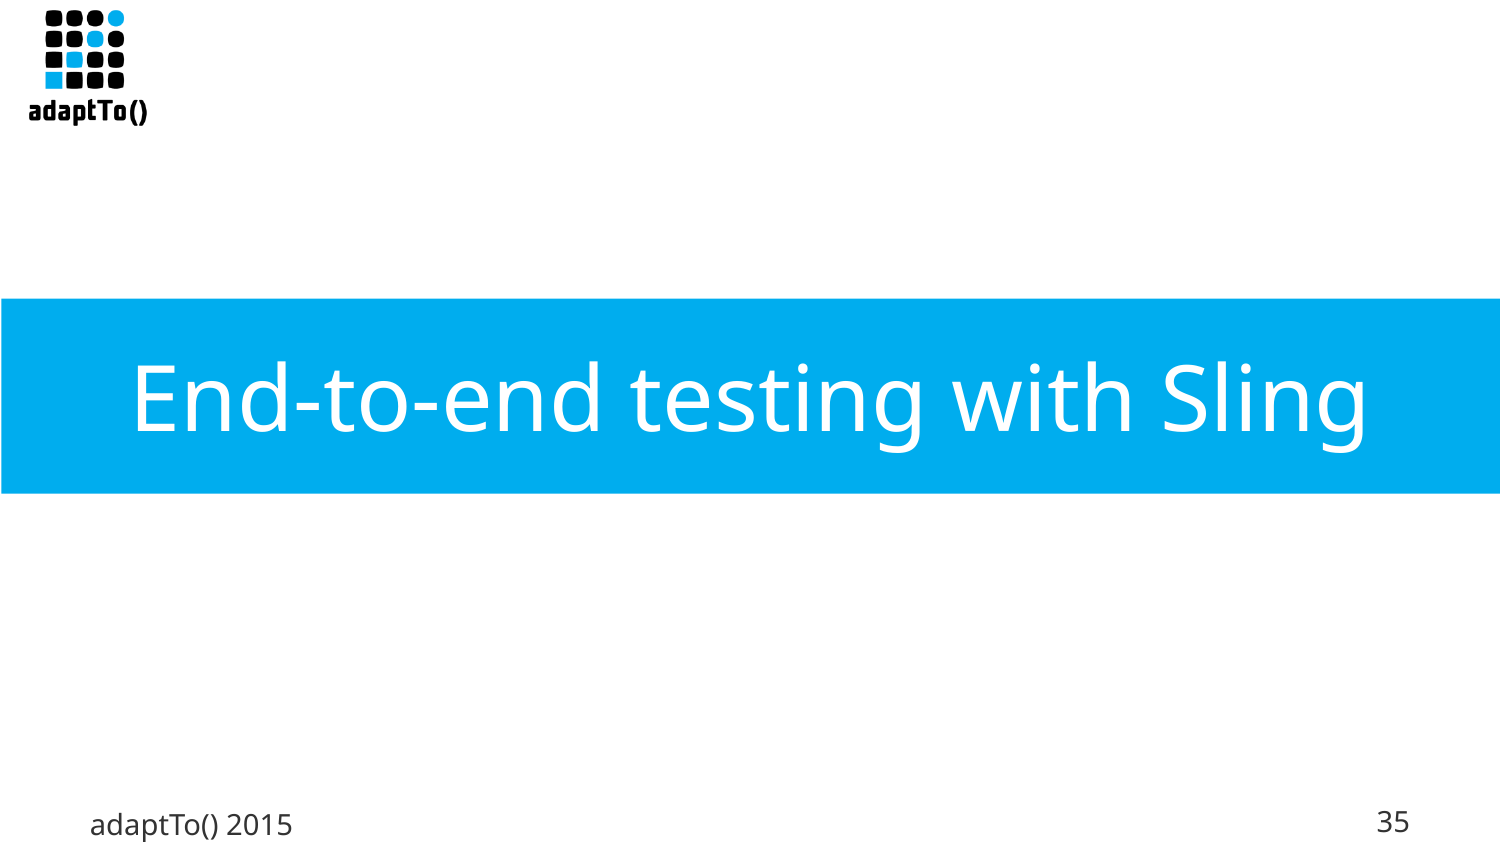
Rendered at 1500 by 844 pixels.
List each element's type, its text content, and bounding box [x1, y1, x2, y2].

title End-to-end testing with Sling [1, 298, 1500, 494]
picture [27, 6, 148, 127]
